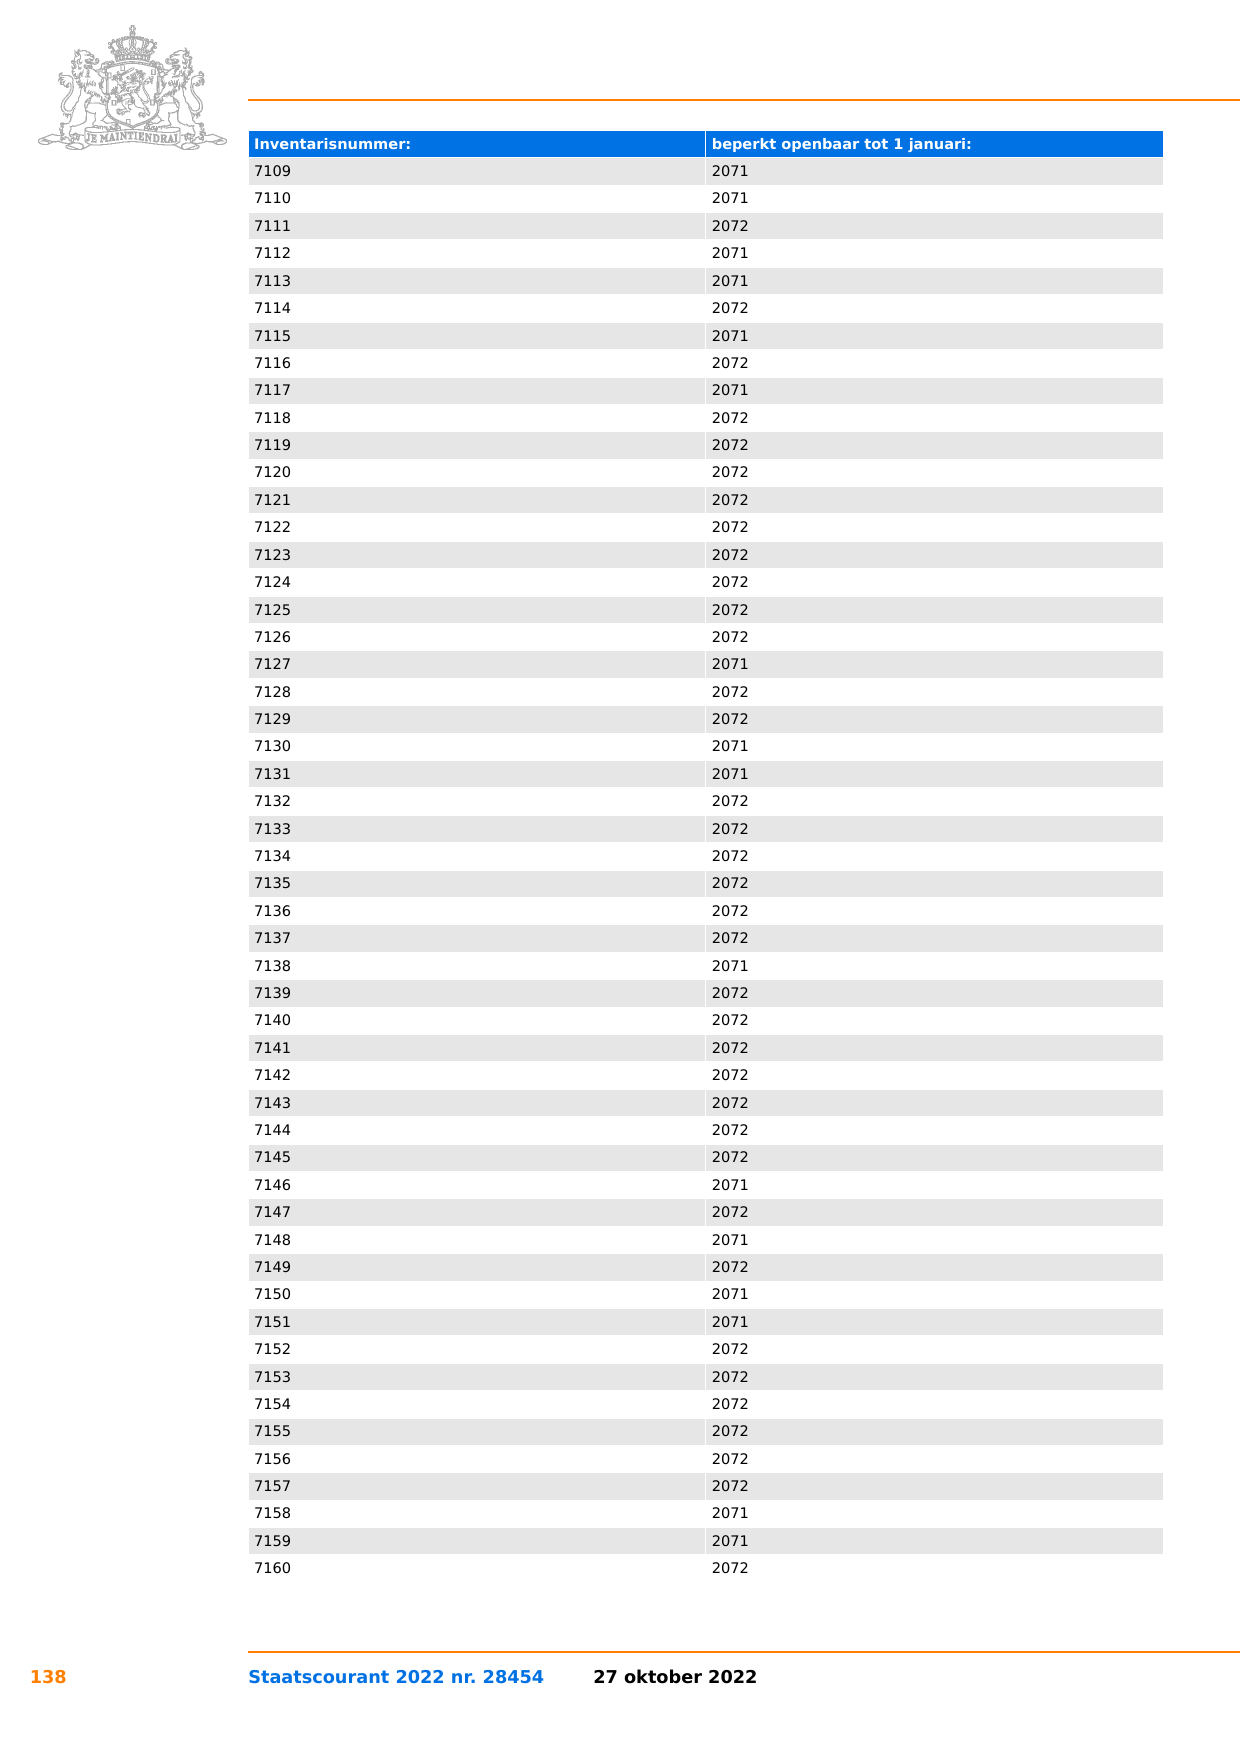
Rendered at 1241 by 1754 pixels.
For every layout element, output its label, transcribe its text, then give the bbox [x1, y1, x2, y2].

table_cell 2072 [706, 1008, 1163, 1034]
table_cell 7145 [249, 1145, 705, 1171]
table_cell 2071 [706, 186, 1163, 212]
table_cell 7109 [249, 158, 705, 185]
table_cell 7117 [249, 378, 705, 404]
table_cell 2071 [706, 1528, 1163, 1554]
table_cell 7130 [249, 734, 705, 760]
table_cell 2071 [706, 378, 1163, 404]
table_cell 7135 [249, 871, 705, 897]
table_cell 7137 [249, 925, 705, 952]
table_cell 7139 [249, 980, 705, 1007]
table_cell 7158 [249, 1501, 705, 1527]
table_cell 2072 [706, 1035, 1163, 1061]
table_cell 7123 [249, 542, 705, 568]
table_cell 7146 [249, 1172, 705, 1198]
table_cell 2072 [706, 871, 1163, 897]
table_cell 7116 [249, 350, 705, 376]
table_cell 2072 [706, 405, 1163, 431]
table_header beperkt openbaar tot 1 januari: [706, 131, 1163, 157]
table_cell 7152 [249, 1336, 705, 1363]
table_cell 7125 [249, 597, 705, 623]
table_cell 2072 [706, 789, 1163, 815]
table_cell 2072 [706, 432, 1163, 459]
table_cell 7114 [249, 295, 705, 322]
table_cell 2072 [706, 1446, 1163, 1472]
table_cell 7132 [249, 789, 705, 815]
table_cell 7127 [249, 651, 705, 678]
table_cell 2071 [706, 734, 1163, 760]
table_cell 7134 [249, 843, 705, 869]
table_cell 2072 [706, 1419, 1163, 1445]
table_cell 7142 [249, 1063, 705, 1089]
table_cell 7144 [249, 1117, 705, 1143]
table_cell 2072 [706, 487, 1163, 513]
table_cell 7126 [249, 624, 705, 650]
table_cell 7150 [249, 1282, 705, 1308]
table_cell 2072 [706, 1145, 1163, 1171]
table_cell 2072 [706, 597, 1163, 623]
table_cell 2071 [706, 1501, 1163, 1527]
table_cell 2072 [706, 1336, 1163, 1363]
table_cell 7119 [249, 432, 705, 459]
table_cell 7160 [249, 1556, 705, 1582]
table_cell 7121 [249, 487, 705, 513]
table_cell 7133 [249, 816, 705, 842]
table_cell 7110 [249, 186, 705, 212]
table_cell 2071 [706, 158, 1163, 185]
table_cell 7113 [249, 268, 705, 294]
table_cell 2072 [706, 542, 1163, 568]
table_cell 2071 [706, 1282, 1163, 1308]
table_cell 2072 [706, 1117, 1163, 1143]
table_cell 2072 [706, 1063, 1163, 1089]
table_cell 2072 [706, 295, 1163, 322]
table_cell 2072 [706, 816, 1163, 842]
table_cell 2072 [706, 1364, 1163, 1390]
table_cell 2071 [706, 651, 1163, 678]
picture [38, 25, 227, 150]
table_cell 7149 [249, 1254, 705, 1281]
table_cell 2072 [706, 1473, 1163, 1500]
table_cell 7151 [249, 1309, 705, 1335]
table_cell 7155 [249, 1419, 705, 1445]
table_cell 7115 [249, 323, 705, 349]
table_cell 7147 [249, 1199, 705, 1226]
table_cell 7136 [249, 898, 705, 924]
table_cell 2072 [706, 706, 1163, 733]
table_cell 7129 [249, 706, 705, 733]
table_cell 7153 [249, 1364, 705, 1390]
table_cell 2071 [706, 241, 1163, 267]
table_cell 2072 [706, 925, 1163, 952]
table_cell 2072 [706, 460, 1163, 486]
table_header Inventarisnummer: [249, 131, 705, 157]
table_cell 7122 [249, 515, 705, 541]
table_cell 2072 [706, 1254, 1163, 1281]
table_cell 2071 [706, 268, 1163, 294]
table_cell 2072 [706, 1391, 1163, 1417]
table_cell 2071 [706, 323, 1163, 349]
table_cell 2072 [706, 1556, 1163, 1582]
table_cell 2071 [706, 1172, 1163, 1198]
table_cell 7140 [249, 1008, 705, 1034]
table_cell 2072 [706, 1090, 1163, 1116]
table_cell 2072 [706, 980, 1163, 1007]
table_cell 2071 [706, 761, 1163, 787]
table_cell 2072 [706, 679, 1163, 705]
table_cell 7141 [249, 1035, 705, 1061]
table_cell 2071 [706, 1309, 1163, 1335]
table_cell 7138 [249, 953, 705, 979]
table_cell 7112 [249, 241, 705, 267]
table_cell 7124 [249, 569, 705, 596]
table_cell 2072 [706, 350, 1163, 376]
table_cell 2072 [706, 569, 1163, 596]
table_cell 2072 [706, 213, 1163, 239]
table_cell 2072 [706, 843, 1163, 869]
table_cell 7143 [249, 1090, 705, 1116]
table_cell 7131 [249, 761, 705, 787]
table_cell 7156 [249, 1446, 705, 1472]
table_cell 7120 [249, 460, 705, 486]
table_cell 2071 [706, 1227, 1163, 1253]
table_cell 2072 [706, 515, 1163, 541]
table_cell 2072 [706, 1199, 1163, 1226]
table_cell 7148 [249, 1227, 705, 1253]
table_cell 2072 [706, 624, 1163, 650]
table_cell 7128 [249, 679, 705, 705]
table_cell 7111 [249, 213, 705, 239]
table_cell 7118 [249, 405, 705, 431]
table_cell 2072 [706, 898, 1163, 924]
table_cell 2071 [706, 953, 1163, 979]
table_cell 7157 [249, 1473, 705, 1500]
table_cell 7159 [249, 1528, 705, 1554]
table_cell 7154 [249, 1391, 705, 1417]
